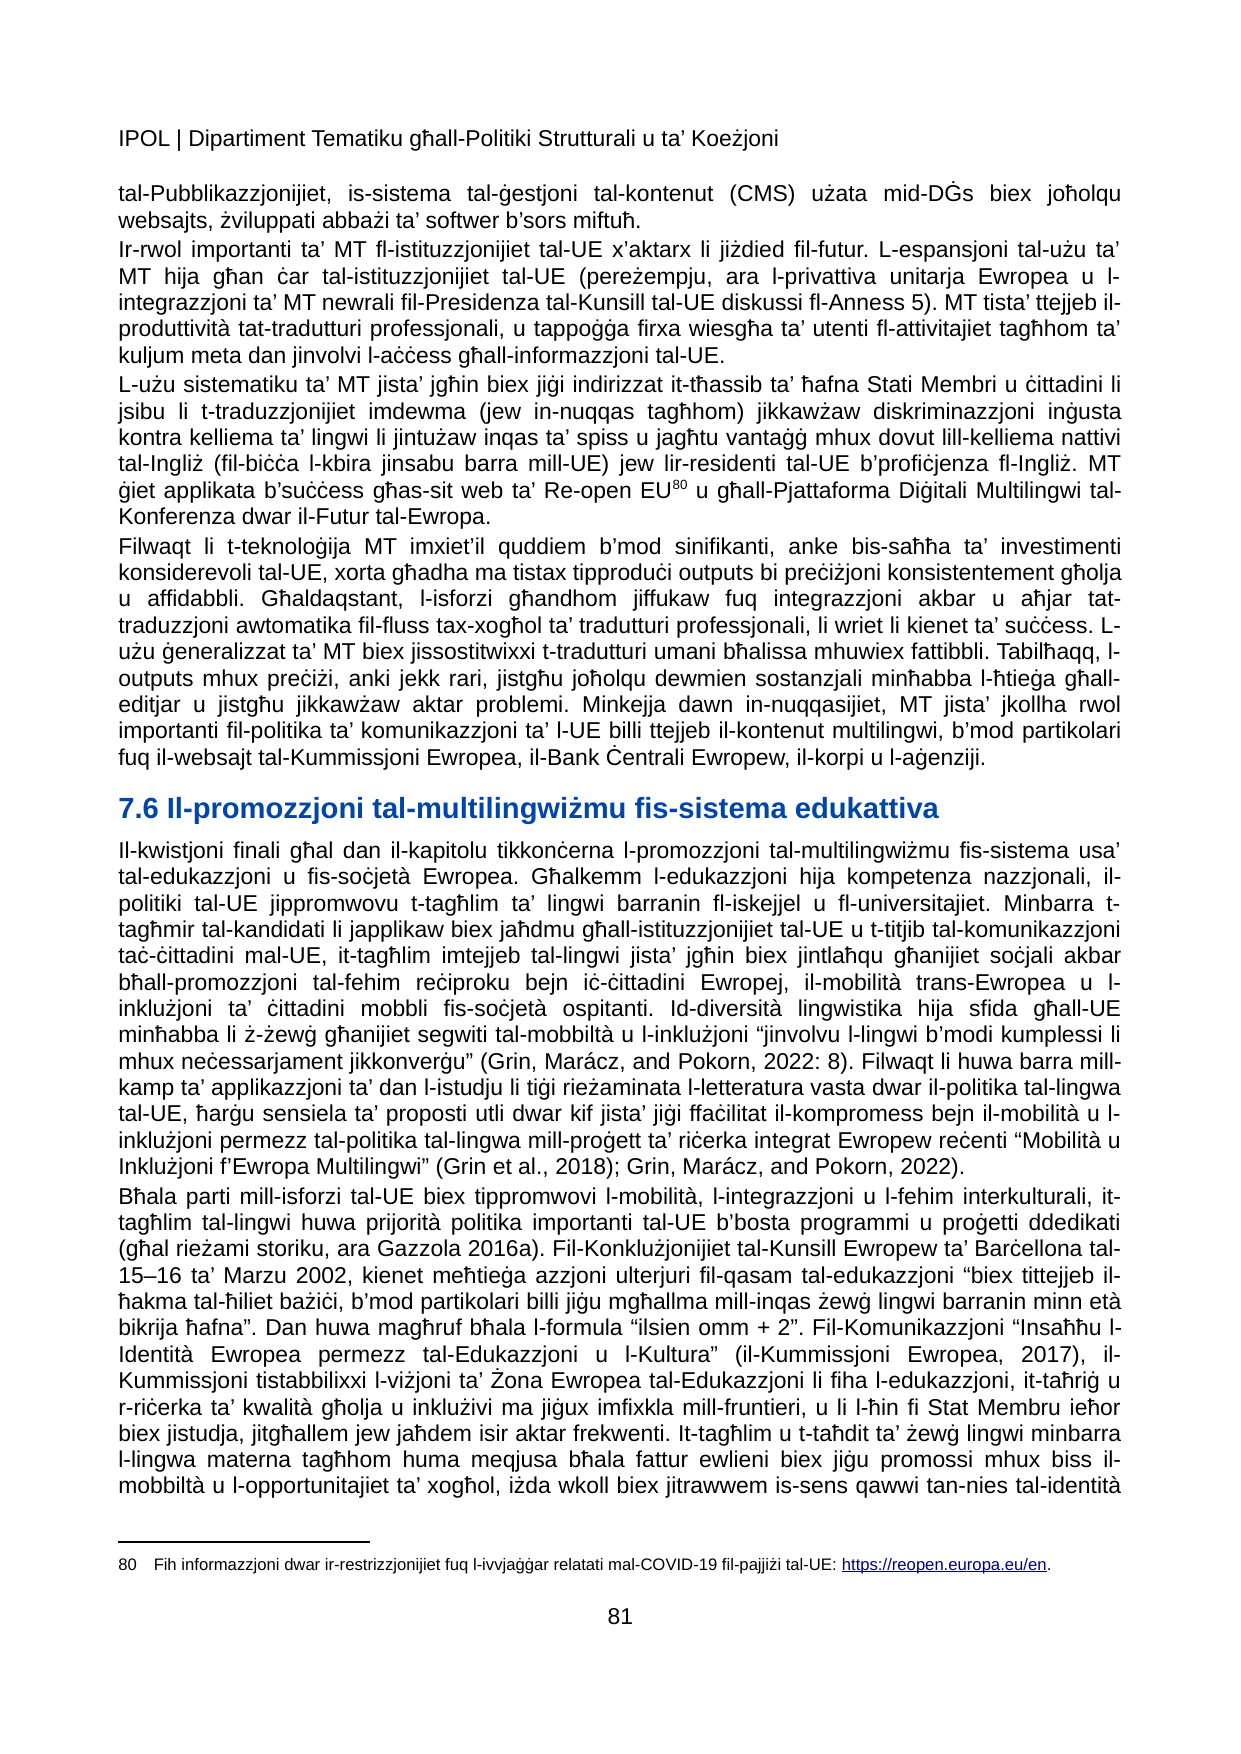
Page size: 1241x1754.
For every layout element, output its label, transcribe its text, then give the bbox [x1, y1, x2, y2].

text Il-kwistjoni finali għal dan il-kapitolu tikkonċerna l-promozzjoni tal-multilingwiżmu fis-sistema usa’ tal-edukazzjoni u fis-soċjetà Ewropea. Għalkemm l-edukazzjoni hija kompetenza nazzjonali, il-politiki tal-UE jippromwovu t-tagħlim ta’ lingwi barranin fl-iskejjel u fl-universitajiet. Minbarra t-tagħmir tal-kandidati li japplikaw biex jaħdmu għall-istituzzjonijiet tal-UE u t-titjib tal-komunikazzjoni taċ-ċittadini mal-UE, it-tagħlim imtejjeb tal-lingwi jista’ jgħin biex jintlaħqu għanijiet soċjali akbar bħall-promozzjoni tal-fehim reċiproku bejn iċ-ċittadini Ewropej, il-mobilità trans-Ewropea u l-inklużjoni ta’ ċittadini mobbli fis-soċjetà ospitanti. Id-diversità lingwistika hija sfida għall-UE minħabba li ż-żewġ għanijiet segwiti tal-mobbiltà u l-inklużjoni “jinvolvu l-lingwi b’modi kumplessi li mhux neċessarjament jikkonverġu” (Grin, Marácz, and Pokorn, 2022: 8). Filwaqt li huwa barra mill-kamp ta’ applikazzjoni ta’ dan l-istudju li tiġi rieżaminata l-letteratura vasta dwar il-politika tal-lingwa tal-UE, ħarġu sensiela ta’ proposti utli dwar kif jista’ jiġi ffaċilitat il-kompromess bejn il-mobilità u l-inklużjoni permezz tal-politika tal-lingwa mill-proġett ta’ riċerka integrat Ewropew reċenti “Mobilità u Inklużjoni f’Ewropa Multilingwi” (Grin et al., 2018); Grin, Marácz, and Pokorn, 2022). [118, 837, 1122, 1179]
text tal-Pubblikazzjonijiet, is-sistema tal-ġestjoni tal-kontenut (CMS) użata mid-DĠs biex joħolqu websajts, żviluppati abbażi ta’ softwer b’sors miftuħ. [118, 180, 1122, 233]
subtitle 7.6 Il-promozzjoni tal-multilingwiżmu fis-sistema edukattiva [118, 791, 1122, 824]
text L-użu sistematiku ta’ MT jista’ jgħin biex jiġi indirizzat it-tħassib ta’ ħafna Stati Membri u ċittadini li jsibu li t-traduzzjonijiet imdewma (jew in-nuqqas tagħhom) jikkawżaw diskriminazzjoni inġusta kontra kelliema ta’ lingwi li jintużaw inqas ta’ spiss u jagħtu vantaġġ mhux dovut lill-kelliema nattivi tal-Ingliż (fil-biċċa l-kbira jinsabu barra mill-UE) jew lir-residenti tal-UE b’profiċjenza fl-Ingliż. MT ġiet applikata b’suċċess għas-sit web ta’ Re-open EU u għall-Pjattaforma Diġitali Multilingwi tal-Konferenza dwar il-Futur tal-Ewropa. [118, 371, 1122, 529]
text Fih informazzjoni dwar ir-restrizzjonijiet fuq l-ivvjaġġar relatati mal-COVID-19 fil-pajjiżi tal-UE: https://reopen.europa.eu/en. [118, 1554, 1122, 1573]
text Filwaqt li t-teknoloġija MT imxiet’il quddiem b’mod sinifikanti, anke bis-saħħa ta’ investimenti konsiderevoli tal-UE, xorta għadha ma tistax tipproduċi outputs bi preċiżjoni konsistentement għolja u affidabbli. Għaldaqstant, l-isforzi għandhom jiffukaw fuq integrazzjoni akbar u aħjar tat-traduzzjoni awtomatika fil-fluss tax-xogħol ta’ tradutturi professjonali, li wriet li kienet ta’ suċċess. L-użu ġeneralizzat ta’ MT biex jissostitwixxi t-tradutturi umani bħalissa mhuwiex fattibbli. Tabilħaqq, l-outputs mhux preċiżi, anki jekk rari, jistgħu joħolqu dewmien sostanzjali minħabba l-ħtieġa għall-editjar u jistgħu jikkawżaw aktar problemi. Minkejja dawn in-nuqqasijiet, MT jista’ jkollha rwol importanti fil-politika ta’ komunikazzjoni ta’ l-UE billi ttejjeb il-kontenut multilingwi, b’mod partikolari fuq il-websajt tal-Kummissjoni Ewropea, il-Bank Ċentrali Ewropew, il-korpi u l-aġenziji. [118, 533, 1122, 770]
text Ir-rwol importanti ta’ MT fl-istituzzjonijiet tal-UE x’aktarx li jiżdied fil-futur. L-espansjoni tal-użu ta’ MT hija għan ċar tal-istituzzjonijiet tal-UE (pereżempju, ara l-privattiva unitarja Ewropea u l-integrazzjoni ta’ MT newrali fil-Presidenza tal-Kunsill tal-UE diskussi fl-Anness 5). MT tista’ ttejjeb il-produttività tat-tradutturi professjonali, u tappoġġa firxa wiesgħa ta’ utenti fl-attivitajiet tagħhom ta’ kuljum meta dan jinvolvi l-aċċess għall-informazzjoni tal-UE. [118, 236, 1122, 368]
text Bħala parti mill-isforzi tal-UE biex tippromwovi l-mobilità, l-integrazzjoni u l-fehim interkulturali, it-tagħlim tal-lingwi huwa prijorità politika importanti tal-UE b’bosta programmi u proġetti ddedikati (għal rieżami storiku, ara Gazzola 2016a). Fil-Konklużjonijiet tal-Kunsill Ewropew ta’ Barċellona tal-15–16 ta’ Marzu 2002, kienet meħtieġa azzjoni ulterjuri fil-qasam tal-edukazzjoni “biex tittejjeb il-ħakma tal-ħiliet bażiċi, b’mod partikolari billi jiġu mgħallma mill-inqas żewġ lingwi barranin minn età bikrija ħafna”. Dan huwa magħruf bħala l-formula “ilsien omm + 2”. Fil-Komunikazzjoni “Insaħħu l-Identità Ewropea permezz tal-Edukazzjoni u l-Kultura” (il-Kummissjoni Ewropea, 2017), il-Kummissjoni tistabbilixxi l-viżjoni ta’ Żona Ewropea tal-Edukazzjoni li fiha l-edukazzjoni, it-taħriġ u r-riċerka ta’ kwalità għolja u inklużivi ma jiġux imfixkla mill-fruntieri, u li l-ħin fi Stat Membru ieħor biex jistudja, jitgħallem jew jaħdem isir aktar frekwenti. It-tagħlim u t-taħdit ta’ żewġ lingwi minbarra l-lingwa materna tagħhom huma meqjusa bħala fattur ewlieni biex jiġu promossi mhux biss il-mobbiltà u l-opportunitajiet ta’ xogħol, iżda wkoll biex jitrawwem is-sens qawwi tan-nies tal-identità [118, 1183, 1122, 1499]
